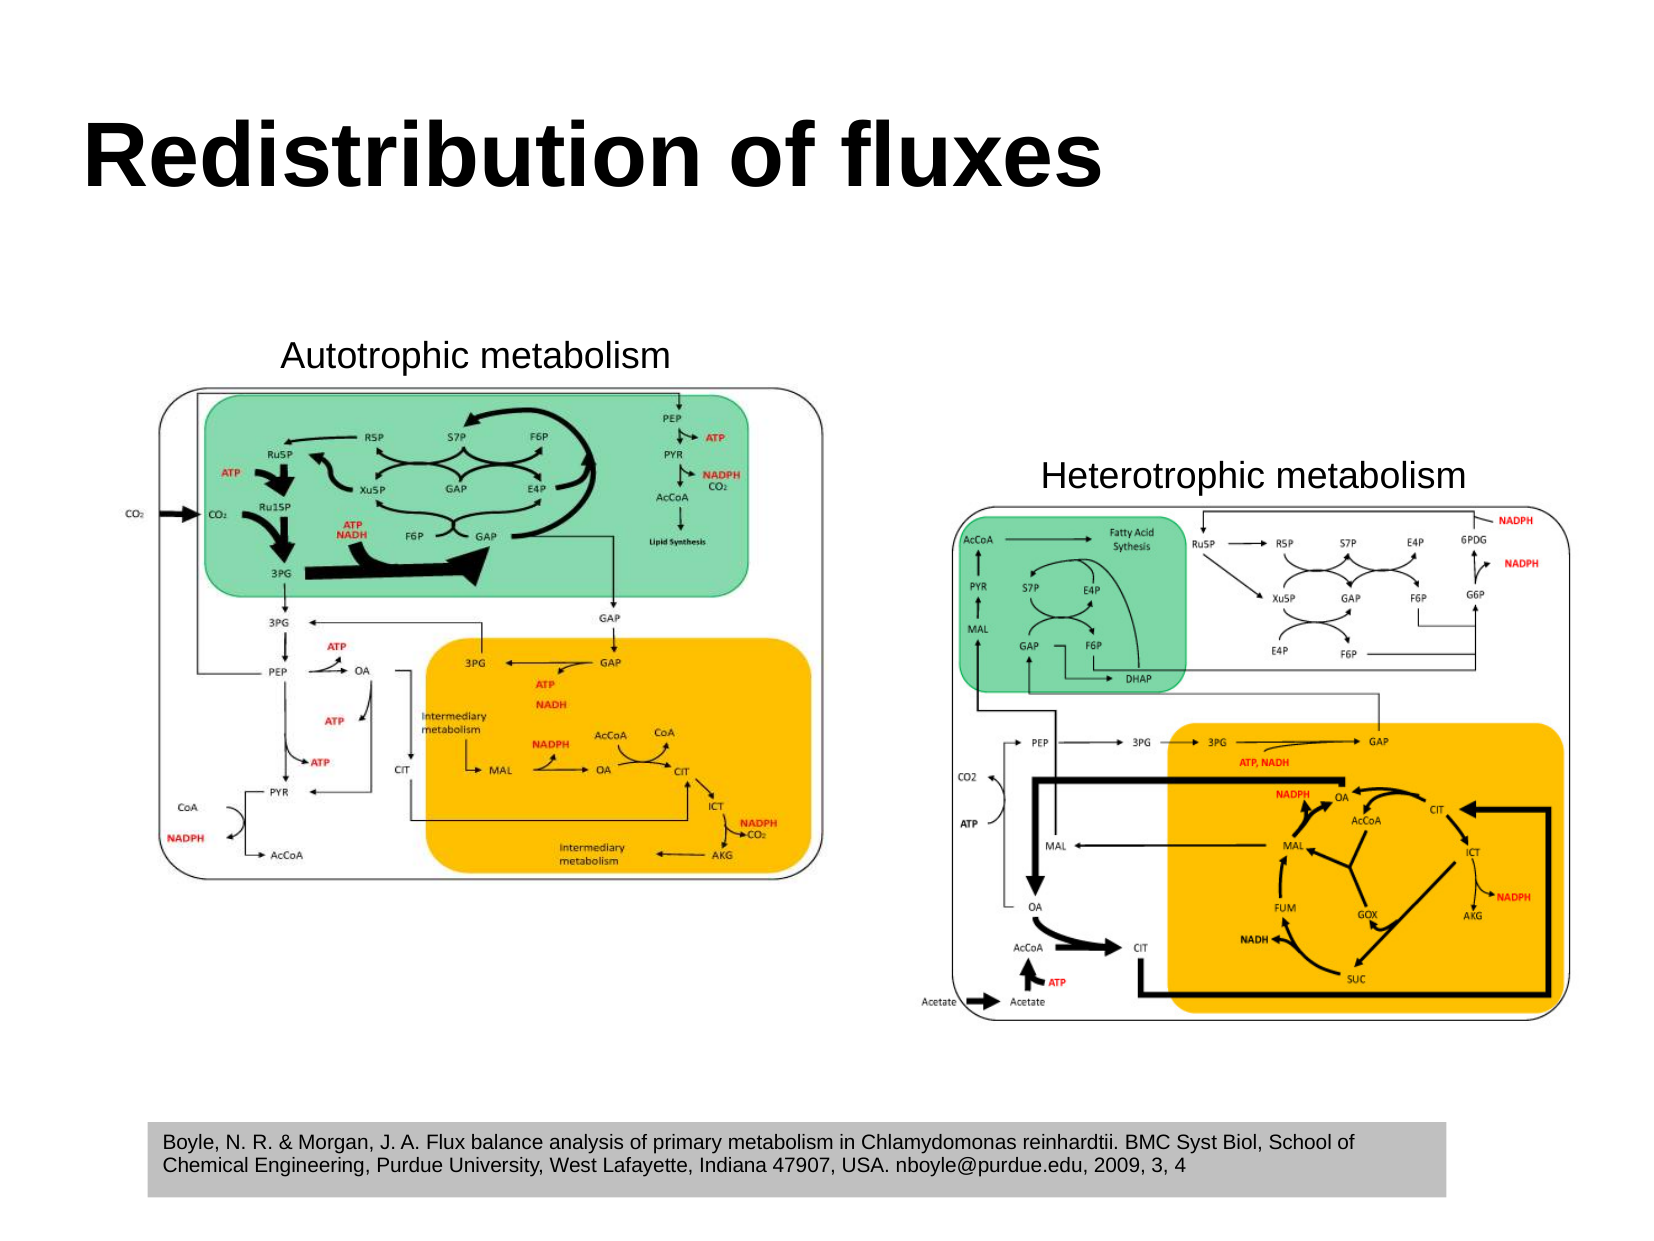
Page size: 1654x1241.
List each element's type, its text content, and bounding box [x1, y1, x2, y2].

picture [915, 502, 1587, 1028]
text_box Heterotrophic metabolism [1025, 445, 1540, 502]
text_box Boyle, N. R. & Morgan, J. A. Flux balance analysis of primary metabolism in Chlamydomonas reinhardtii. BMC Syst Biol, School of Chemical Engineering, Purdue University, West Lafayette, Indiana 47907, USA. nboyle@purdue.edu, 2009, 3, 4 [147, 1122, 1447, 1198]
text_box Autotrophic metabolism [265, 324, 747, 382]
picture [118, 383, 857, 886]
title Redistribution of fluxes [82, 49, 1571, 257]
